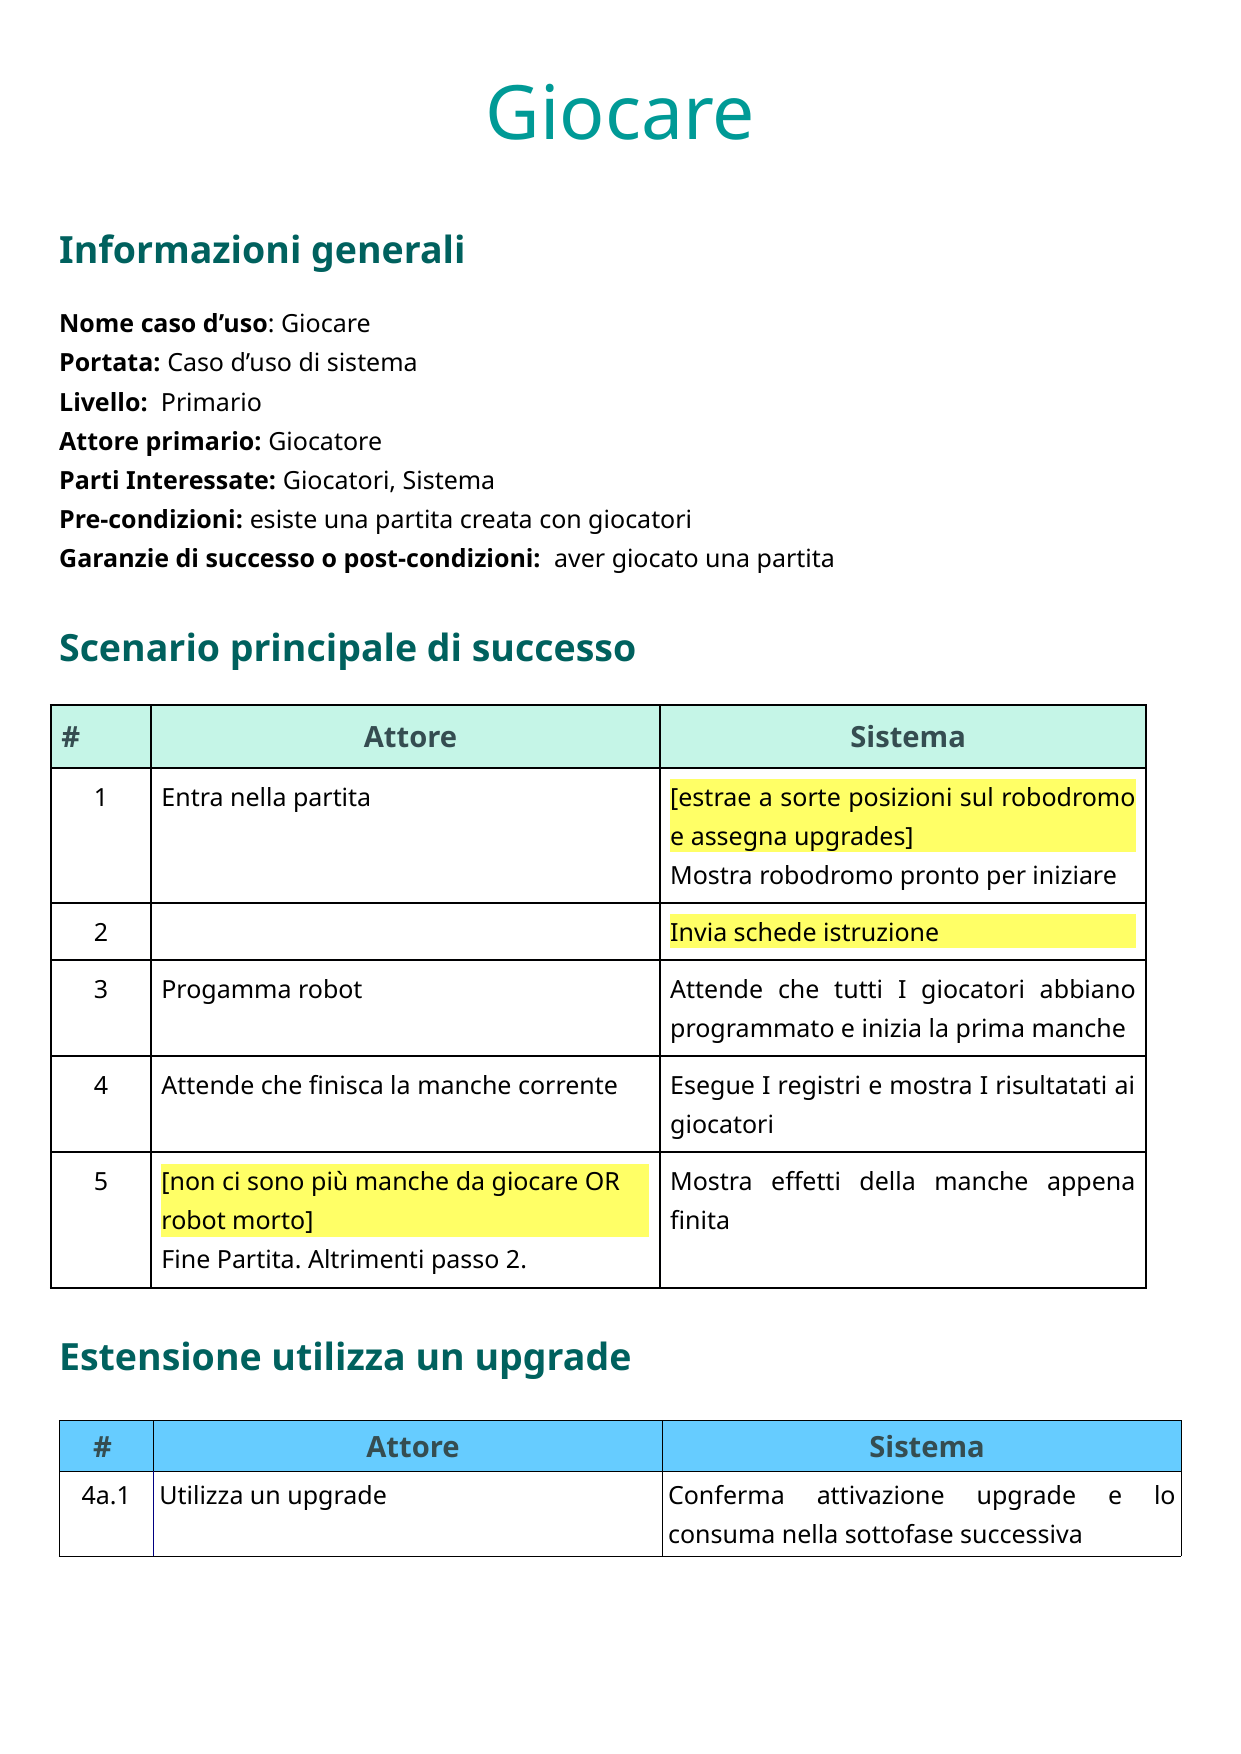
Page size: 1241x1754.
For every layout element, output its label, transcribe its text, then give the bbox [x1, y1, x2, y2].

table_cell Attende che tutti I giocatori abbiano programmato e inizia la prima manche [661, 961, 1145, 1055]
table_cell 2 [52, 904, 150, 959]
table_cell Utilizza un upgrade [154, 1472, 662, 1556]
table_cell [152, 904, 659, 959]
table_cell Mostra effetti della manche appena finita [661, 1153, 1145, 1287]
subtitle Informazioni generali [59, 224, 1181, 275]
text Livello: Primario [59, 384, 1181, 418]
table_header Sistema [661, 706, 1145, 767]
table_cell 4a.1 [60, 1472, 153, 1556]
table_cell Esegue I registri e mostra I risultatati ai giocatori [661, 1057, 1145, 1151]
table_cell 4 [52, 1057, 150, 1151]
text Portata: Caso d’uso di sistema [59, 345, 1181, 379]
text Garanzie di successo o post-condizioni: aver giocato una partita [59, 541, 1181, 575]
subtitle Estensione utilizza un upgrade [59, 1330, 1181, 1381]
table_cell 1 [52, 769, 150, 902]
title Giocare [59, 59, 1181, 161]
text Pre-condizioni: esiste una partita creata con giocatori [59, 502, 1181, 536]
table_cell Progamma robot [152, 961, 659, 1055]
table_header Attore [154, 1421, 662, 1471]
subtitle Scenario principale di successo [59, 622, 1181, 673]
table_cell Conferma attivazione upgrade e lo consuma nella sottofase successiva [663, 1472, 1181, 1556]
table_header # [60, 1421, 153, 1471]
table_cell Entra nella partita [152, 769, 659, 902]
table_cell 3 [52, 961, 150, 1055]
table_header Attore [152, 706, 659, 767]
text Attore primario: Giocatore [59, 423, 1181, 457]
table_cell [non ci sono più manche da giocare OR robot morto] Fine Partita. Altrimenti passo 2. [152, 1153, 659, 1287]
table_cell [estrae a sorte posizioni sul robodromo e assegna upgrades] Mostra robodromo pronto per iniziare [661, 769, 1145, 902]
table_header Sistema [663, 1421, 1181, 1471]
text Parti Interessate: Giocatori, Sistema [59, 463, 1181, 497]
table_header # [52, 706, 150, 767]
text Nome caso d’uso: Giocare [59, 306, 1181, 340]
table_cell Attende che finisca la manche corrente [152, 1057, 659, 1151]
table_cell Invia schede istruzione [661, 904, 1145, 959]
table_cell 5 [52, 1153, 150, 1287]
